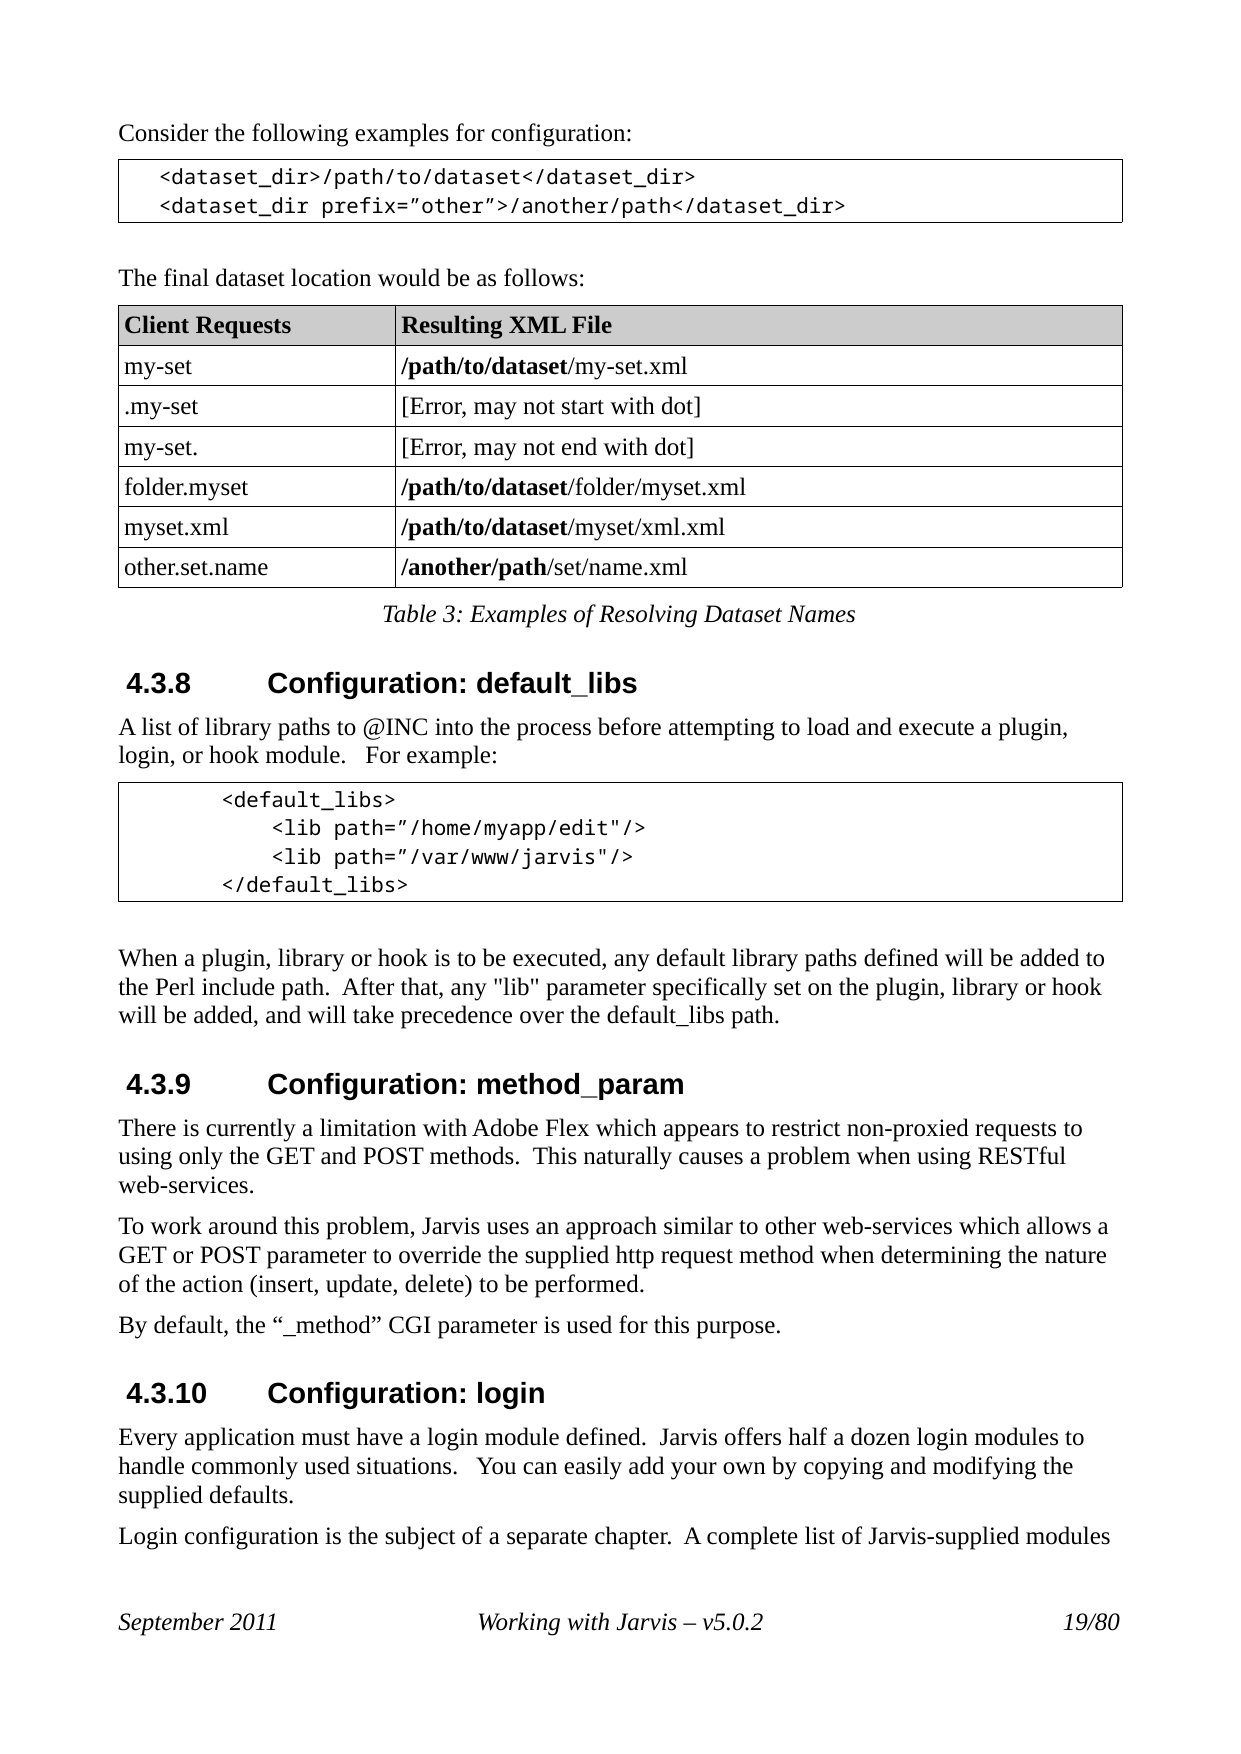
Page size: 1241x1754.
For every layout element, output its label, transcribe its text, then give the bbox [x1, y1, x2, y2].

table_cell /another/path/set/name.xml [396, 548, 1122, 587]
text <lib path=”/var/www/jarvis"/> [119, 839, 1122, 867]
table_cell .my-set [119, 386, 395, 426]
subtitle Configuration: default_libs [118, 666, 1122, 699]
text <dataset_dir prefix=”other”>/another/path</dataset_dir> [119, 188, 1122, 222]
text Table 3: Examples of Resolving Dataset Names [118, 599, 1122, 628]
table_cell [Error, may not start with dot] [396, 386, 1122, 426]
table_cell other.set.name [119, 548, 395, 587]
table_cell my-set [119, 346, 395, 385]
table_cell folder.myset [119, 467, 395, 506]
text When a plugin, library or hook is to be executed, any default library paths defined will be added to the Perl include path. After that, any "lib" parameter specifically set on the plugin, library or hook will be added, and will take precedence over the default_libs path. [118, 943, 1122, 1029]
subtitle Configuration: method_param [118, 1067, 1122, 1100]
table_cell my-set. [119, 427, 395, 466]
text Every application must have a login module defined. Jarvis offers half a dozen login modules to handle commonly used situations. You can easily add your own by copying and modifying the supplied defaults. [118, 1422, 1122, 1509]
table_header Resulting XML File [396, 306, 1122, 345]
text To work around this problem, Jarvis uses an approach similar to other web-services which allows a GET or POST parameter to override the supplied http request method when determining the nature of the action (insert, update, delete) to be performed. [118, 1211, 1122, 1298]
table_cell /path/to/dataset/myset/xml.xml [396, 507, 1122, 547]
subtitle Configuration: login [118, 1376, 1122, 1410]
text There is currently a limitation with Adobe Flex which appears to restrict non-proxied requests to using only the GET and POST methods. This naturally causes a problem when using RESTful web-services. [118, 1113, 1122, 1199]
text Consider the following examples for configuration: [118, 118, 1122, 147]
table_cell [Error, may not end with dot] [396, 427, 1122, 466]
text </default_libs> [119, 867, 1122, 901]
text By default, the “_method” CGI parameter is used for this purpose. [118, 1310, 1122, 1339]
text <dataset_dir>/path/to/dataset</dataset_dir> [119, 160, 1122, 188]
table_header Client Requests [119, 306, 395, 345]
text A list of library paths to @INC into the process before attempting to load and execute a plugin, login, or hook module. For example: [118, 712, 1122, 769]
text <default_libs> [119, 783, 1122, 810]
table_cell /path/to/dataset/my-set.xml [396, 346, 1122, 385]
text <lib path=”/home/myapp/edit"/> [119, 810, 1122, 839]
text Login configuration is the subject of a separate chapter. A complete list of Jarvis-supplied modules [118, 1521, 1122, 1550]
text The final dataset location would be as follows: [118, 263, 1122, 292]
table_cell myset.xml [119, 507, 395, 547]
table_cell /path/to/dataset/folder/myset.xml [396, 467, 1122, 506]
